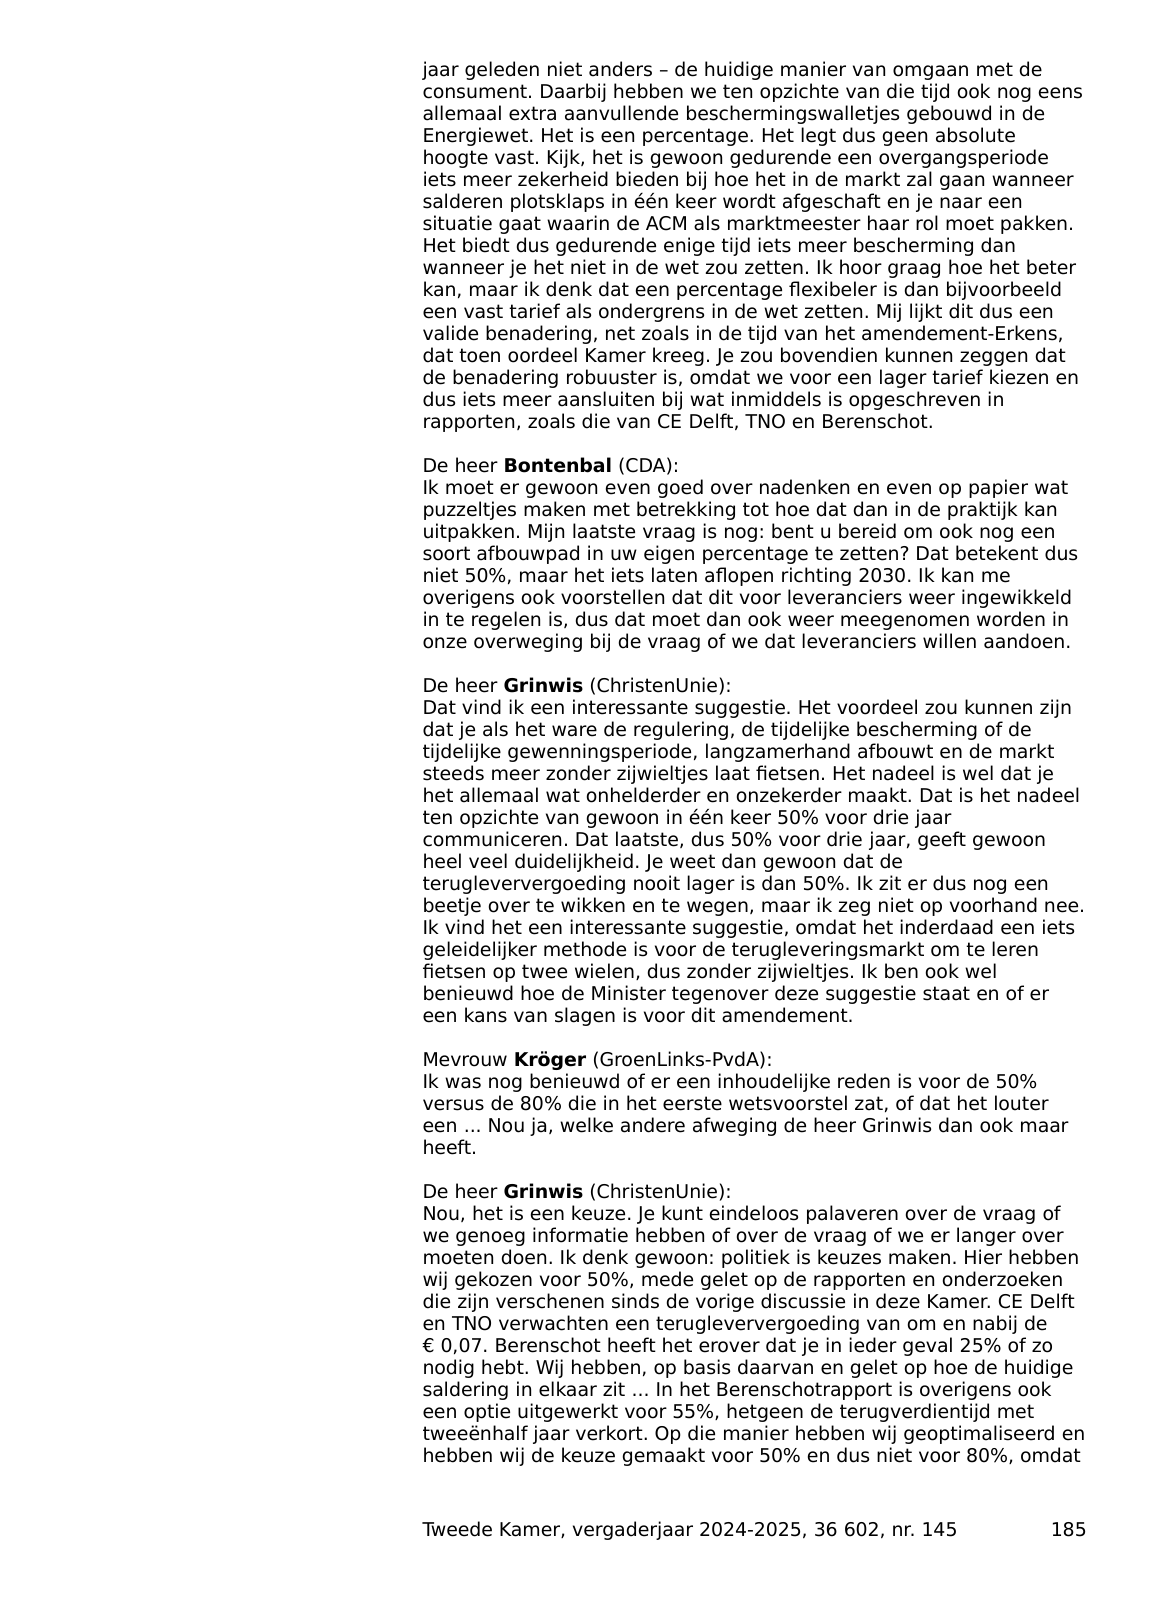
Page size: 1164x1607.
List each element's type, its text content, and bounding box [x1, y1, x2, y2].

text De heer Grinwis (ChristenUnie): [422, 1181, 1087, 1203]
text jaar geleden niet anders – de huidige manier van omgaan met de consument. Daarbij hebben we ten opzichte van die tijd ook nog eens allemaal extra aanvullende beschermingswalletjes gebouwd in de Energiewet. Het is een percentage. Het legt dus geen absolute hoogte vast. Kijk, het is gewoon gedurende een overgangsperiode iets meer zekerheid bieden bij hoe het in de markt zal gaan wanneer salderen plotsklaps in één keer wordt afgeschaft en je naar een situatie gaat waarin de ACM als marktmeester haar rol moet pakken. Het biedt dus gedurende enige tijd iets meer bescherming dan wanneer je het niet in de wet zou zetten. Ik hoor graag hoe het beter kan, maar ik denk dat een percentage flexibeler is dan bijvoorbeeld een vast tarief als ondergrens in de wet zetten. Mij lijkt dit dus een valide benadering, net zoals in de tijd van het amendement-Erkens, dat toen oordeel Kamer kreeg. Je zou bovendien kunnen zeggen dat de benadering robuuster is, omdat we voor een lager tarief kiezen en dus iets meer aansluiten bij wat inmiddels is opgeschreven in rapporten, zoals die van CE Delft, TNO en Berenschot. [422, 59, 1087, 433]
text Nou, het is een keuze. Je kunt eindeloos palaveren over de vraag of we genoeg informatie hebben of over de vraag of we er langer over moeten doen. Ik denk gewoon: politiek is keuzes maken. Hier hebben wij gekozen voor 50%, mede gelet op de rapporten en onderzoeken die zijn verschenen sinds de vorige discussie in deze Kamer. CE Delft en TNO verwachten een terugleververgoeding van om en nabij de € 0,07. Berenschot heeft het erover dat je in ieder geval 25% of zo nodig hebt. Wij hebben, op basis daarvan en gelet op hoe de huidige saldering in elkaar zit ... In het Berenschotrapport is overigens ook een optie uitgewerkt voor 55%, hetgeen de terugverdientijd met tweeënhalf jaar verkort. Op die manier hebben wij geoptimaliseerd en hebben wij de keuze gemaakt voor 50% en dus niet voor 80%, omdat [422, 1203, 1087, 1467]
text De heer Grinwis (ChristenUnie): [422, 675, 1087, 697]
text Mevrouw Kröger (GroenLinks-PvdA): [422, 1049, 1087, 1071]
text Dat vind ik een interessante suggestie. Het voordeel zou kunnen zijn dat je als het ware de regulering, de tijdelijke bescherming of de tijdelijke gewenningsperiode, langzamerhand afbouwt en de markt steeds meer zonder zijwieltjes laat fietsen. Het nadeel is wel dat je het allemaal wat onhelderder en onzekerder maakt. Dat is het nadeel ten opzichte van gewoon in één keer 50% voor drie jaar communiceren. Dat laatste, dus 50% voor drie jaar, geeft gewoon heel veel duidelijkheid. Je weet dan gewoon dat de terugleververgoeding nooit lager is dan 50%. Ik zit er dus nog een beetje over te wikken en te wegen, maar ik zeg niet op voorhand nee. Ik vind het een interessante suggestie, omdat het inderdaad een iets geleidelijker methode is voor de terugleveringsmarkt om te leren fietsen op twee wielen, dus zonder zijwieltjes. Ik ben ook wel benieuwd hoe de Minister tegenover deze suggestie staat en of er een kans van slagen is voor dit amendement. [422, 697, 1087, 1027]
text Ik moet er gewoon even goed over nadenken en even op papier wat puzzeltjes maken met betrekking tot hoe dat dan in de praktijk kan uitpakken. Mijn laatste vraag is nog: bent u bereid om ook nog een soort afbouwpad in uw eigen percentage te zetten? Dat betekent dus niet 50%, maar het iets laten aflopen richting 2030. Ik kan me overigens ook voorstellen dat dit voor leveranciers weer ingewikkeld in te regelen is, dus dat moet dan ook weer meegenomen worden in onze overweging bij de vraag of we dat leveranciers willen aandoen. [422, 477, 1087, 653]
text De heer Bontenbal (CDA): [422, 455, 1087, 477]
text Ik was nog benieuwd of er een inhoudelijke reden is voor de 50% versus de 80% die in het eerste wetsvoorstel zat, of dat het louter een ... Nou ja, welke andere afweging de heer Grinwis dan ook maar heeft. [422, 1071, 1087, 1159]
